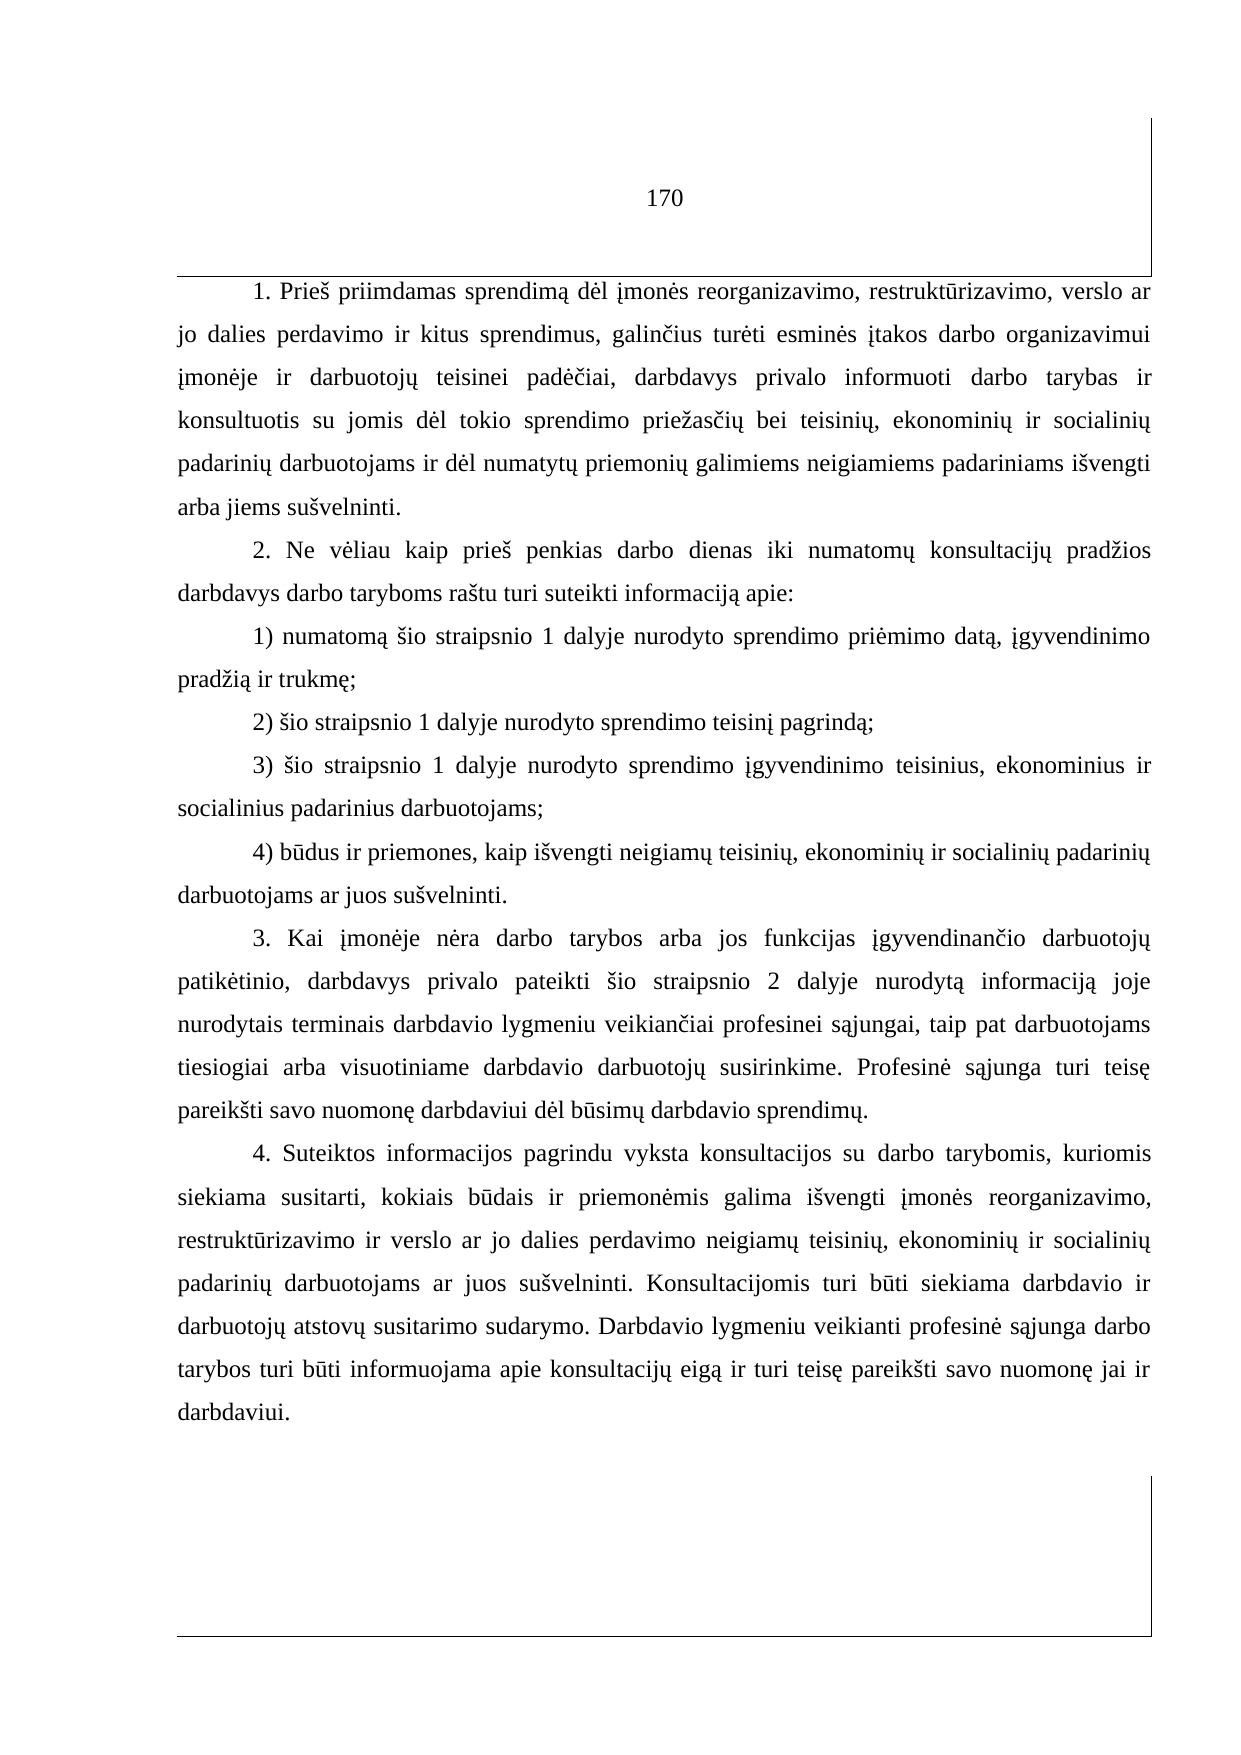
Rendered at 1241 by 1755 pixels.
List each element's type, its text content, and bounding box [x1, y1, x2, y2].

text 3) šio straipsnio 1 dalyje nurodyto sprendimo įgyvendinimo teisinius, ekonominius ir socialinius padarinius darbuotojams; [177, 750, 1152, 822]
text 4. Suteiktos informacijos pagrindu vyksta konsultacijos su darbo tarybomis, kuriomis siekiama susitarti, kokiais būdais ir priemonėmis galima išvengti įmonės reorganizavimo, restruktūrizavimo ir verslo ar jo dalies perdavimo neigiamų teisinių, ekonominių ir socialinių padarinių darbuotojams ar juos sušvelninti. Konsultacijomis turi būti siekiama darbdavio ir darbuotojų atstovų susitarimo sudarymo. Darbdavio lygmeniu veikianti profesinė sąjunga darbo tarybos turi būti informuojama apie konsultacijų eigą ir turi teisę pareikšti savo nuomonę jai ir darbdaviui. [177, 1138, 1152, 1426]
text 2. Ne vėliau kaip prieš penkias darbo dienas iki numatomų konsultacijų pradžios darbdavys darbo taryboms raštu turi suteikti informaciją apie: [177, 535, 1152, 607]
text 1. Prieš priimdamas sprendimą dėl įmonės reorganizavimo, restruktūrizavimo, verslo ar jo dalies perdavimo ir kitus sprendimus, galinčius turėti esminės įtakos darbo organizavimui įmonėje ir darbuotojų teisinei padėčiai, darbdavys privalo informuoti darbo tarybas ir konsultuotis su jomis dėl tokio sprendimo priežasčių bei teisinių, ekonominių ir socialinių padarinių darbuotojams ir dėl numatytų priemonių galimiems neigiamiems padariniams išvengti arba jiems sušvelninti. [177, 276, 1152, 520]
text 3. Kai įmonėje nėra darbo tarybos arba jos funkcijas įgyvendinančio darbuotojų patikėtinio, darbdavys privalo pateikti šio straipsnio 2 dalyje nurodytą informaciją joje nurodytais terminais darbdavio lygmeniu veikiančiai profesinei sąjungai, taip pat darbuotojams tiesiogiai arba visuotiniame darbdavio darbuotojų susirinkime. Profesinė sąjunga turi teisę pareikšti savo nuomonę darbdaviui dėl būsimų darbdavio sprendimų. [177, 923, 1152, 1124]
text 4) būdus ir priemones, kaip išvengti neigiamų teisinių, ekonominių ir socialinių padarinių darbuotojams ar juos sušvelninti. [177, 837, 1152, 908]
text 1) numatomą šio straipsnio 1 dalyje nurodyto sprendimo priėmimo datą, įgyvendinimo pradžią ir trukmę; [177, 621, 1152, 693]
text 2) šio straipsnio 1 dalyje nurodyto sprendimo teisinį pagrindą; [177, 707, 1152, 736]
